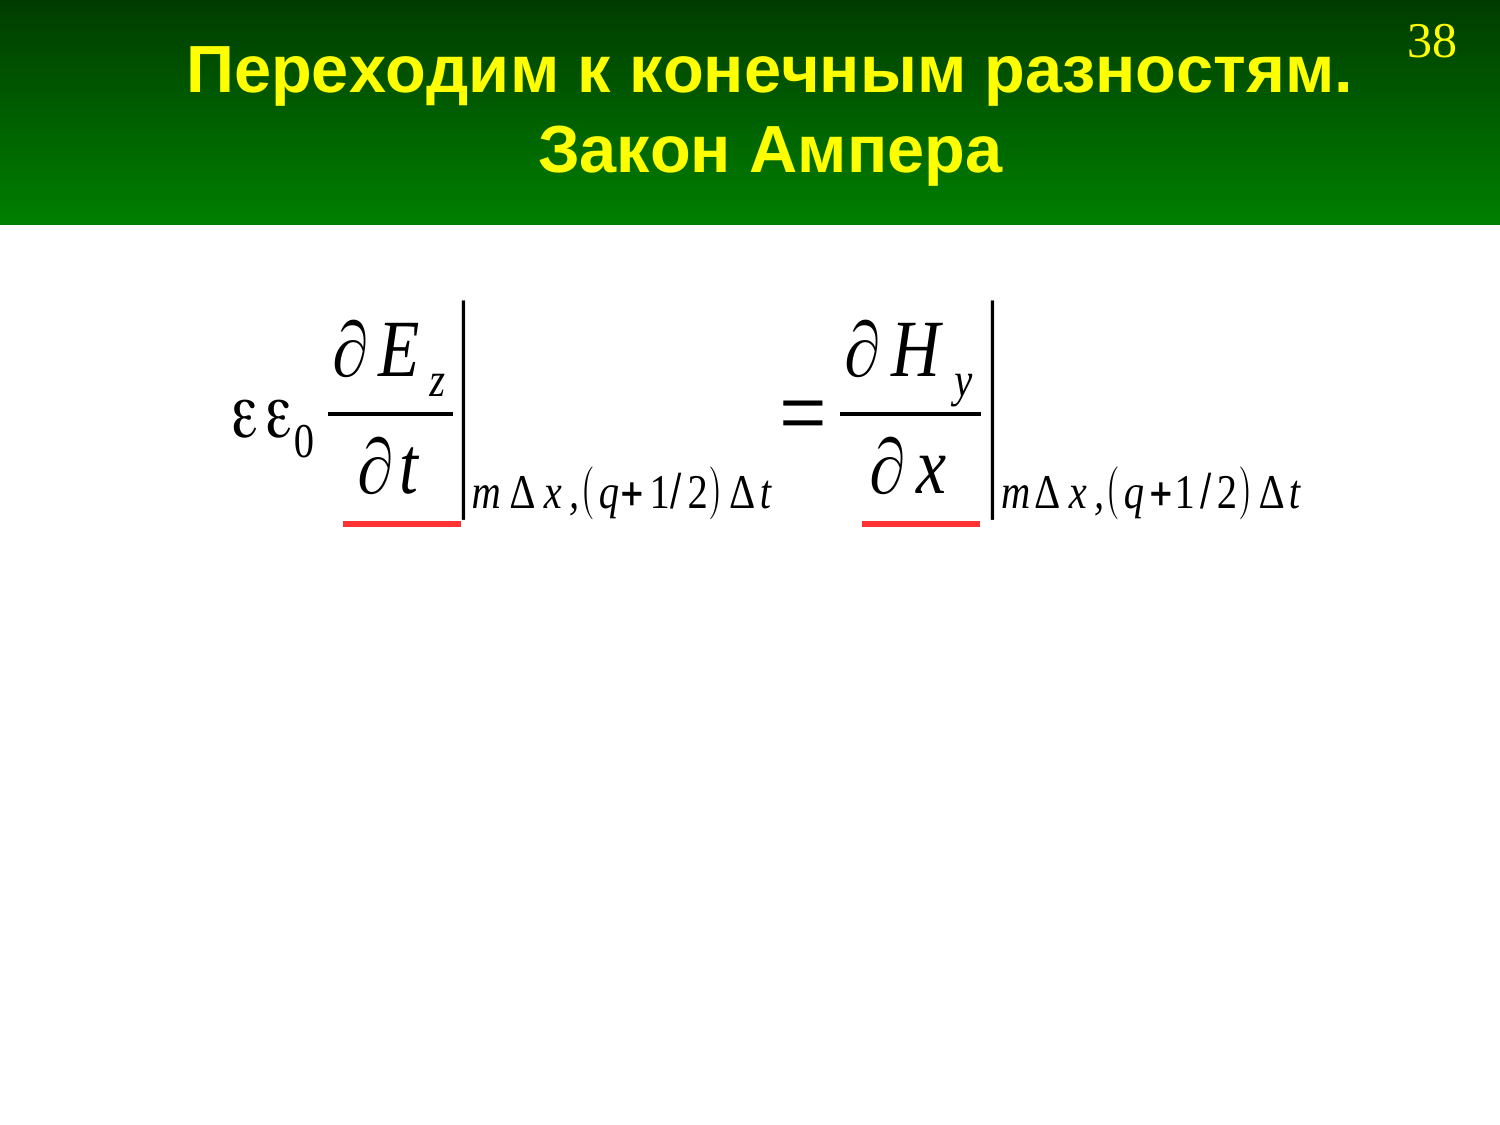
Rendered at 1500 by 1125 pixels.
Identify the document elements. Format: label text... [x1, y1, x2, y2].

chart [209, 295, 1318, 525]
title Переходим к конечным разностям. Закон Ампера [100, 0, 1441, 249]
